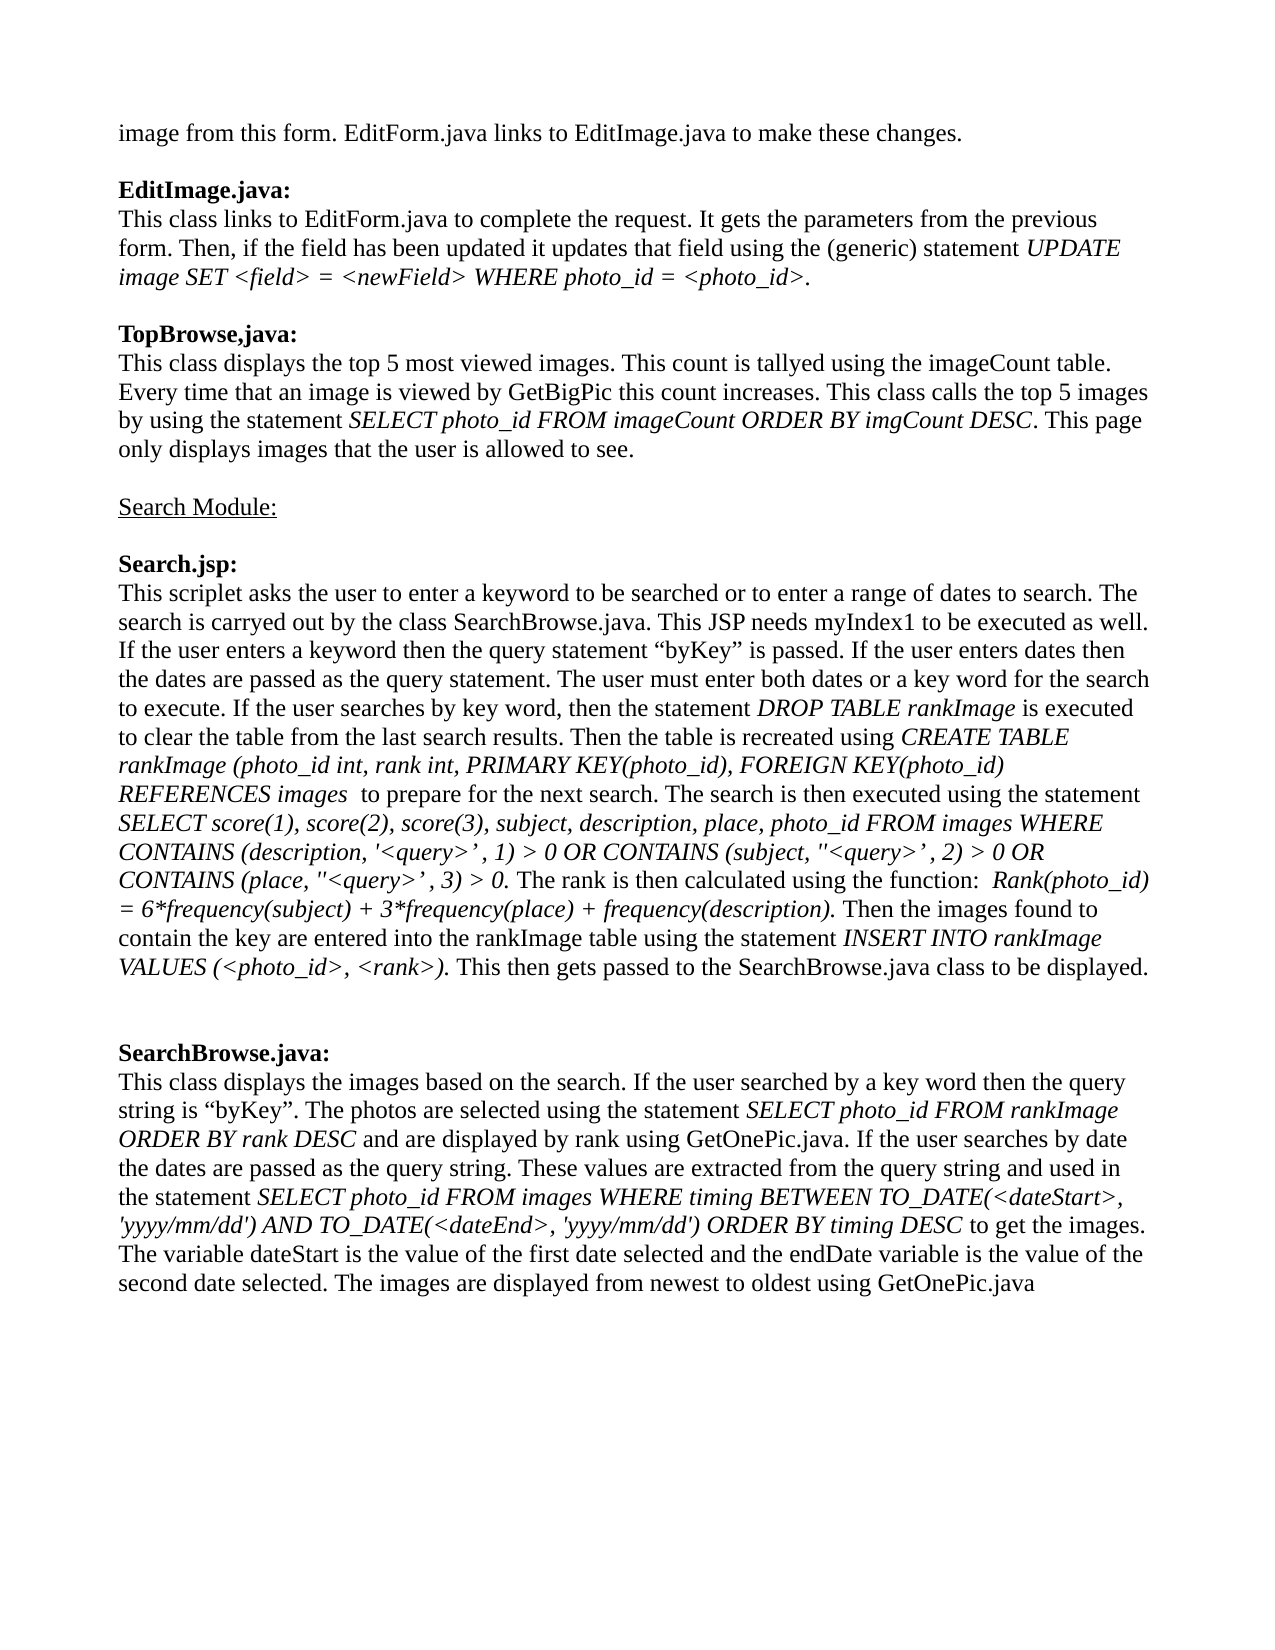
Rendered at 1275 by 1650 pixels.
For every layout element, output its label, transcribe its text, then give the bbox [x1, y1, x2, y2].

text This class displays the images based on the search. If the user searched by a key word then the query string is “byKey”. The photos are selected using the statement SELECT photo_id FROM rankImage ORDER BY rank DESC and are displayed by rank using GetOnePic.java. If the user searches by date the dates are passed as the query string. These values are extracted from the query string and used in the statement SELECT photo_id FROM images WHERE timing BETWEEN TO_DATE(<dateStart>, 'yyyy/mm/dd') AND TO_DATE(<dateEnd>, 'yyyy/mm/dd') ORDER BY timing DESC to get the images. The variable dateStart is the value of the first date selected and the endDate variable is the value of the second date selected. The images are displayed from newest to oldest using GetOnePic.java [118, 1067, 1157, 1297]
text EditImage.java: [118, 176, 1157, 204]
text image from this form. EditForm.java links to EditImage.java to make these changes. [118, 118, 1157, 147]
text SearchBrowse.java: [118, 1038, 1157, 1067]
text Search.jsp: [118, 549, 1157, 578]
text This class displays the top 5 most viewed images. This count is tallyed using the imageCount table. Every time that an image is viewed by GetBigPic this count increases. This class calls the top 5 images by using the statement SELECT photo_id FROM imageCount ORDER BY imgCount DESC. This page only displays images that the user is allowed to see. [118, 348, 1157, 463]
text TopBrowse,java: [118, 319, 1157, 348]
text Search Module: [118, 492, 1157, 521]
text This scriplet asks the user to enter a keyword to be searched or to enter a range of dates to search. The search is carryed out by the class SearchBrowse.java. This JSP needs myIndex1 to be executed as well. If the user enters a keyword then the query statement “byKey” is passed. If the user enters dates then the dates are passed as the query statement. The user must enter both dates or a key word for the search to execute. If the user searches by key word, then the statement DROP TABLE rankImage is executed to clear the table from the last search results. Then the table is recreated using CREATE TABLE rankImage (photo_id int, rank int, PRIMARY KEY(photo_id), FOREIGN KEY(photo_id) REFERENCES images to prepare for the next search. The search is then executed using the statement SELECT score(1), score(2), score(3), subject, description, place, photo_id FROM images WHERE CONTAINS (description, '<query>’ , 1) > 0 OR CONTAINS (subject, ''<query>’ , 2) > 0 OR CONTAINS (place, ''<query>’ , 3) > 0. The rank is then calculated using the function: Rank(photo_id) = 6*frequency(subject) + 3*frequency(place) + frequency(description). Then the images found to contain the key are entered into the rankImage table using the statement INSERT INTO rankImage VALUES (<photo_id>, <rank>). This then gets passed to the SearchBrowse.java class to be displayed. [118, 578, 1157, 981]
text This class links to EditForm.java to complete the request. It gets the parameters from the previous form. Then, if the field has been updated it updates that field using the (generic) statement UPDATE image SET <field> = <newField> WHERE photo_id = <photo_id>. [118, 204, 1157, 291]
